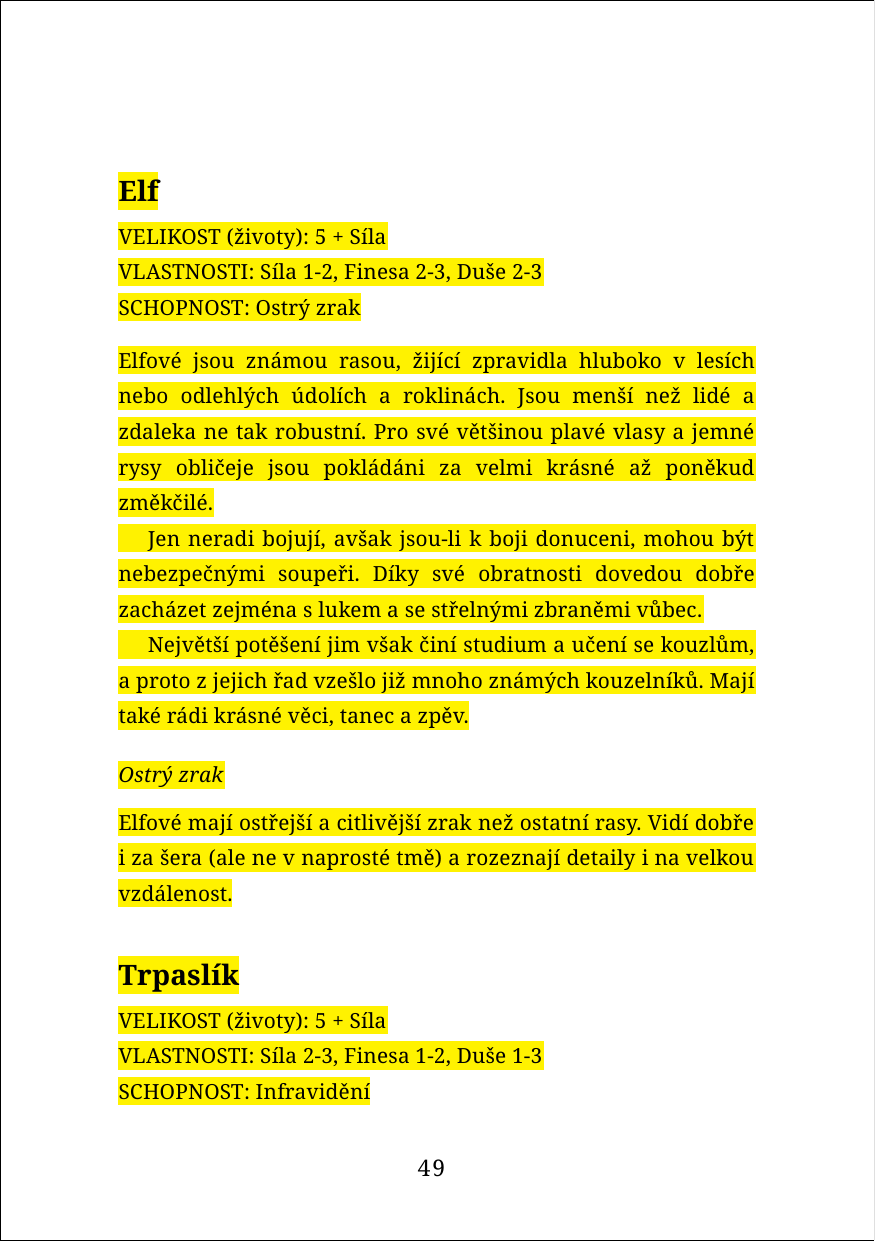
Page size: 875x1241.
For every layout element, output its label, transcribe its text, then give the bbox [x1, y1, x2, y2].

text Ostrý zrak [118, 761, 756, 789]
text Elfové jsou známou rasou, žijící zpravidla hluboko v lesích nebo odlehlých údolích a roklinách. Jsou menší než lidé a zdaleka ne tak robustní. Pro své většinou plavé vlasy a jemné rysy obličeje jsou pokládáni za velmi krásné až poněkud změkčilé. Jen neradi bojují, avšak jsou-li k boji donuceni, mohou být nebezpečnými soupeři. Díky své obratnosti dovedou dobře zacházet zejména s lukem a se střelnými zbraněmi vůbec. Největší potěšení jim však činí studium a učení se kouzlům, a proto z jejich řad vzešlo již mnoho známých kouzelníků. Mají také rádi krásné věci, tanec a zpěv. [118, 346, 756, 730]
text Elfové mají ostřejší a citlivější zrak než ostatní rasy. Vidí dobře i za šera (ale ne v naprosté tmě) a rozeznají detaily i na velkou vzdálenost. [118, 808, 756, 907]
text VELIKOST (životy): 5 + Síla VLASTNOSTI: Síla 1-2, Finesa 2-3, Duše 2-3 SCHOPNOST: Ostrý zrak [118, 222, 756, 321]
subtitle Trpaslík [118, 956, 756, 994]
text VELIKOST (životy): 5 + Síla VLASTNOSTI: Síla 2-3, Finesa 1-2, Duše 1-3 SCHOPNOST: Infravidění [118, 1006, 756, 1105]
subtitle Elf [118, 172, 756, 210]
